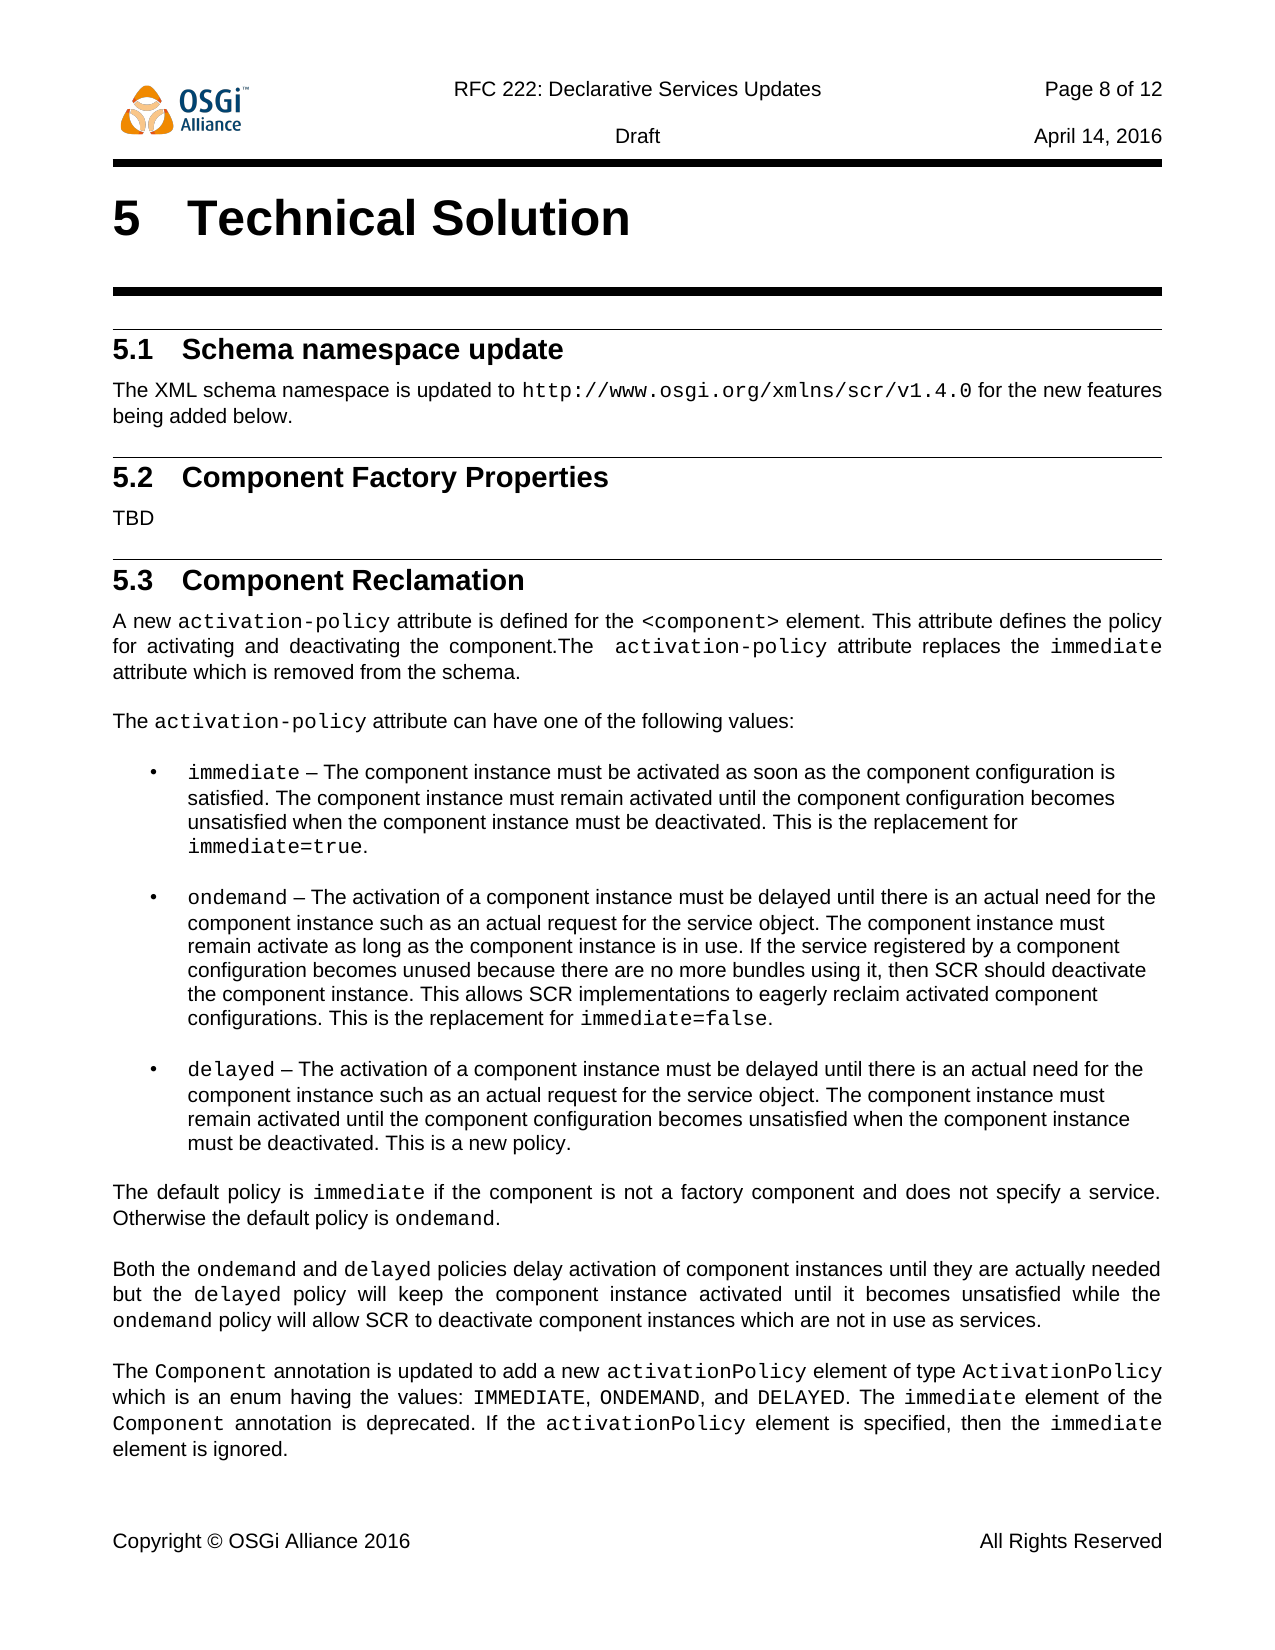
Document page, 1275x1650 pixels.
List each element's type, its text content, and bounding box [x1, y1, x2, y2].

subtitle Schema namespace update [112, 330, 1162, 366]
text TBD [112, 506, 1162, 530]
text The activation-policy attribute can have one of the following values: [112, 709, 1162, 735]
text Both the ondemand and delayed policies delay activation of component instances until they are actually needed but the delayed policy will keep the component instance activated until it becomes unsatisfied while the ondemand policy will allow SCR to deactivate component instances which are not in use as services. [112, 1256, 1162, 1334]
text A new activation-policy attribute is defined for the <component> element. This attribute defines the policy for activating and deactivating the component.The activation-policy attribute replaces the immediate attribute which is removed from the schema. [112, 608, 1162, 684]
text The default policy is immediate if the component is not a factory component and does not specify a service. Otherwise the default policy is ondemand. [112, 1180, 1162, 1231]
list immediate – The component instance must be activated as soon as the component configuration is satisfied. The component instance must remain activated until the component configuration becomes unsatisfied when the component instance must be deactivated. This is the replacement for immediate=true. [150, 760, 1162, 859]
list delayed – The activation of a component instance must be delayed until there is an actual need for the component instance such as an actual request for the service object. The component instance must remain activated until the component configuration becomes unsatisfied when the component instance must be deactivated. This is a new policy. [150, 1057, 1162, 1155]
subtitle Component Factory Properties [112, 458, 1162, 494]
subtitle Technical Solution [112, 160, 1162, 296]
text The XML schema namespace is updated to http://www.osgi.org/xmlns/scr/v1.4.0 for the new features being added below. [112, 378, 1162, 428]
picture [113, 78, 257, 142]
text The Component annotation is updated to add a new activationPolicy element of type ActivationPolicy which is an enum having the values: IMMEDIATE, ONDEMAND, and DELAYED. The immediate element of the Component annotation is deprecated. If the activationPolicy element is specified, then the immediate element is ignored. [112, 1359, 1162, 1460]
list ondemand – The activation of a component instance must be delayed until there is an actual need for the component instance such as an actual request for the service object. The component instance must remain activate as long as the component instance is in use. If the service registered by a component configuration becomes unused because there are no more bundles using it, then SCR should deactivate the component instance. This allows SCR implementations to eagerly reclaim activated component configurations. This is the replacement for immediate=false. [150, 884, 1162, 1032]
subtitle Component Reclamation [112, 560, 1162, 596]
